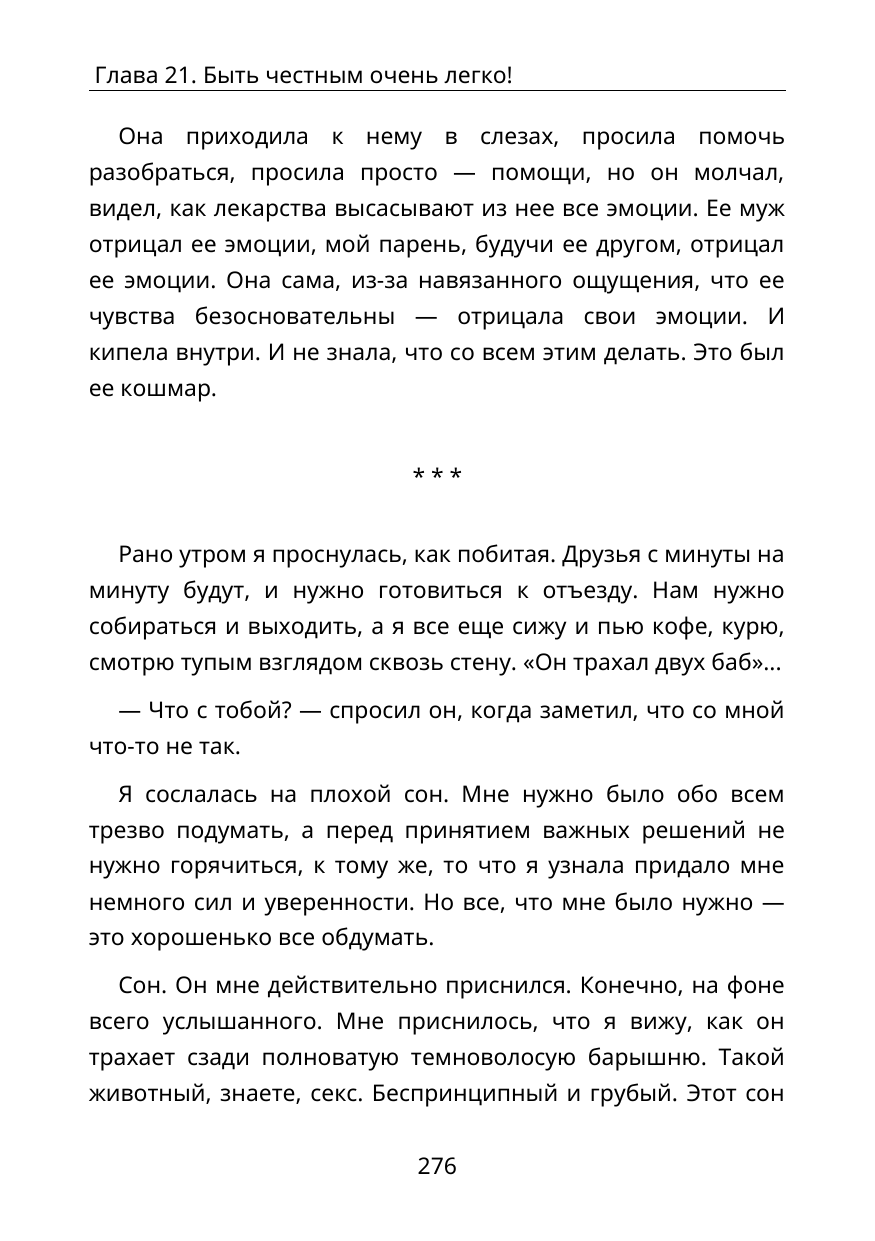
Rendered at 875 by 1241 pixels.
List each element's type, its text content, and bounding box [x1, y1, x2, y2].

text Я сослалась на плохой сон. Мне нужно было обо всем трезво подумать, а перед принятием важных решений не нужно горячиться, к тому же, то что я узнала придало мне немного сил и уверенности. Но все, что мне было нужно — это хорошенько все обдумать. [88, 778, 786, 953]
text Сон. Он мне действительно приснился. Конечно, на фоне всего услышанного. Мне приснилось, что я вижу, как он трахает сзади полноватую темноволосую барышню. Такой животный, знаете, секс. Беспринципный и грубый. Этот сон [88, 969, 786, 1108]
subtitle * * * [88, 461, 786, 492]
text Рано утром я проснулась, как побитая. Друзья с минуты на минуту будут, и нужно готовиться к отъезду. Нам нужно собираться и выходить, а я все еще сижу и пью кофе, курю, смотрю тупым взглядом сквозь стену. «Он трахал двух баб»... [88, 538, 786, 677]
text — Что с тобой? — спросил он, когда заметил, что со мной что-то не так. [88, 694, 786, 761]
text Она приходила к нему в слезах, просила помочь разобраться, просила просто — помощи, но он молчал, видел, как лекарства высасывают из нее все эмоции. Ее муж отрицал ее эмоции, мой парень, будучи ее другом, отрицал ее эмоции. Она сама, из-за навязанного ощущения, что ее чувства безосновательны — отрицала свои эмоции. И кипела внутри. И не знала, что со всем этим делать. Это был ее кошмар. [88, 120, 786, 403]
